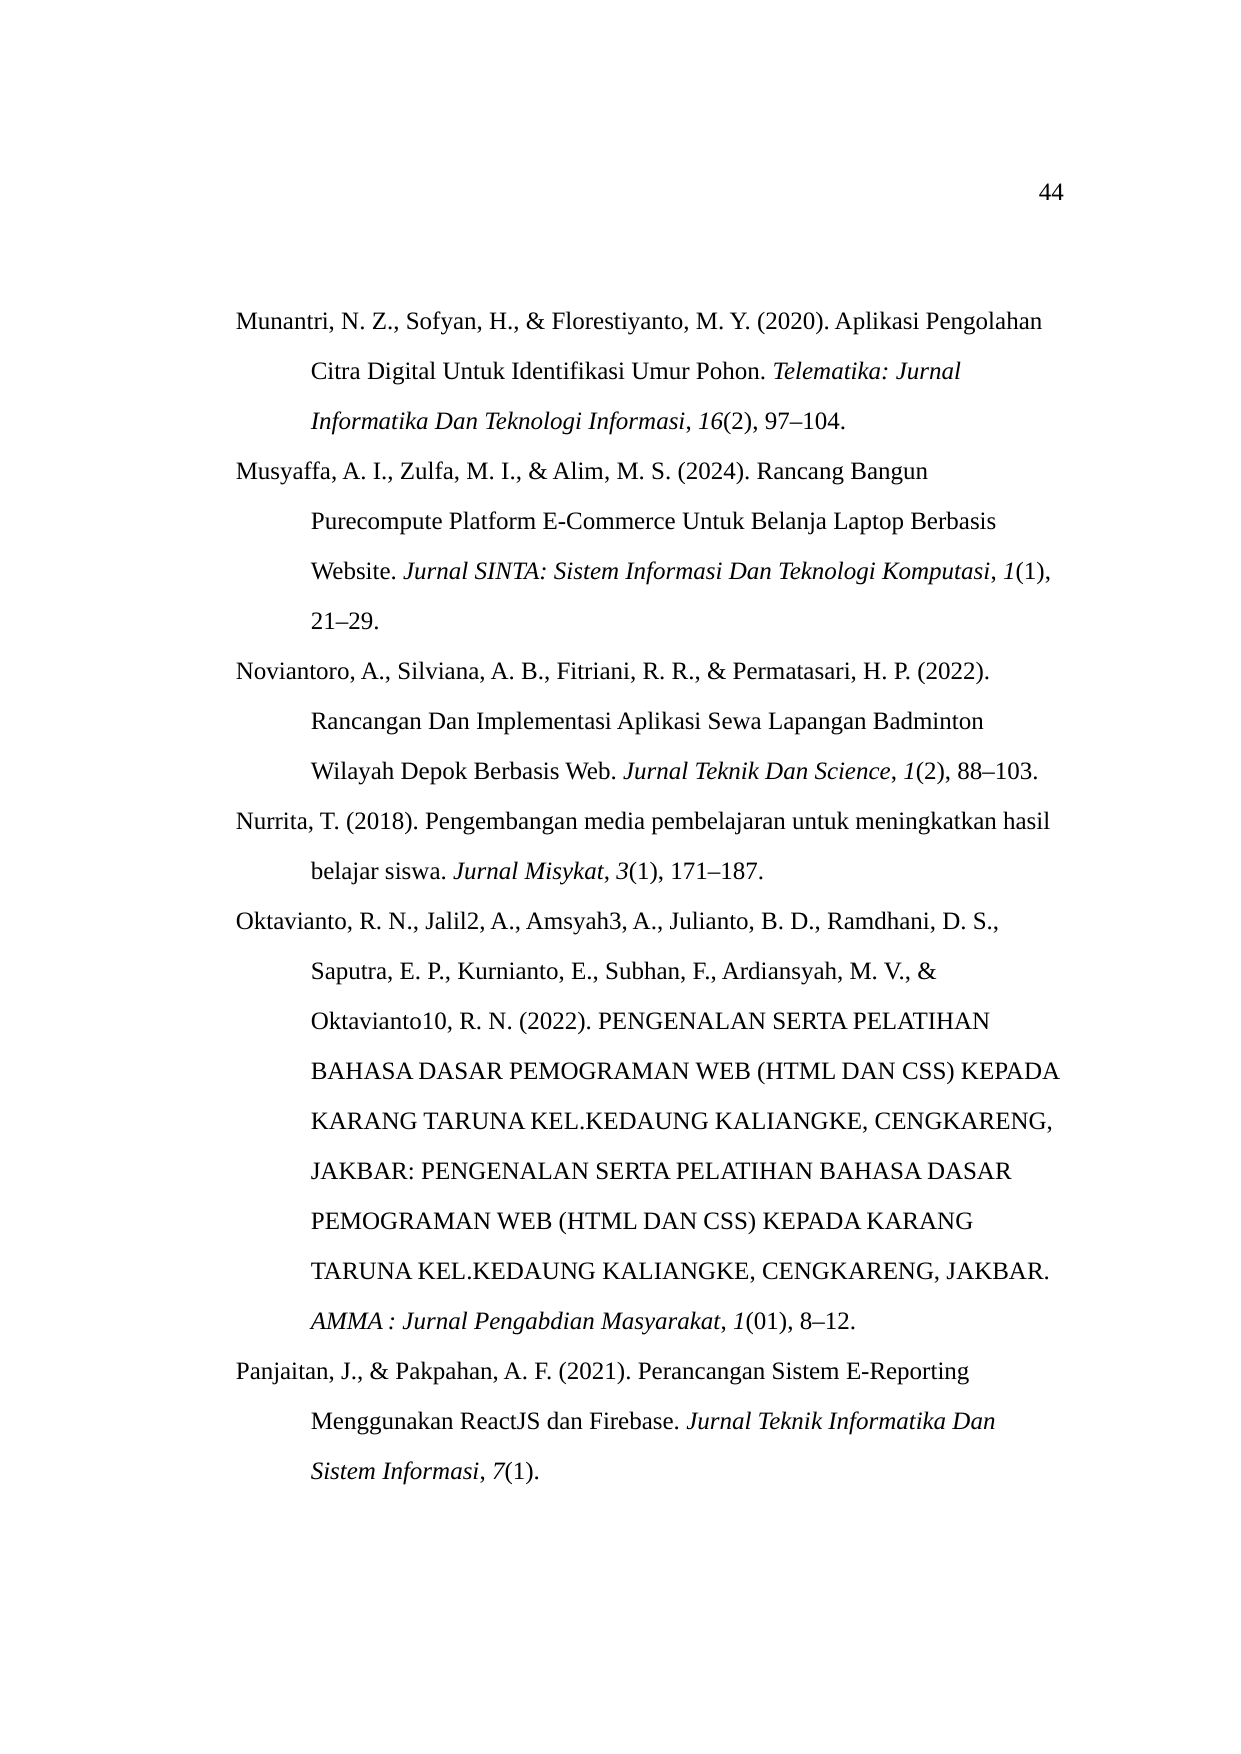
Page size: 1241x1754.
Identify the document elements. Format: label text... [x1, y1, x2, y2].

text Panjaitan, J., & Pakpahan, A. F. (2021). Perancangan Sistem E-Reporting Menggunakan ReactJS dan Firebase. Jurnal Teknik Informatika Dan Sistem Informasi, 7(1). [236, 1335, 1063, 1485]
text Noviantoro, A., Silviana, A. B., Fitriani, R. R., & Permatasari, H. P. (2022). Rancangan Dan Implementasi Aplikasi Sewa Lapangan Badminton Wilayah Depok Berbasis Web. Jurnal Teknik Dan Science, 1(2), 88–103. [236, 635, 1063, 785]
text Nurrita, T. (2018). Pengembangan media pembelajaran untuk meningkatkan hasil belajar siswa. Jurnal Misykat, 3(1), 171–187. [236, 785, 1063, 885]
text Musyaffa, A. I., Zulfa, M. I., & Alim, M. S. (2024). Rancang Bangun Purecompute Platform E-Commerce Untuk Belanja Laptop Berbasis Website. Jurnal SINTA: Sistem Informasi Dan Teknologi Komputasi, 1(1), 21–29. [236, 435, 1063, 635]
text Oktavianto, R. N., Jalil2, A., Amsyah3, A., Julianto, B. D., Ramdhani, D. S., Saputra, E. P., Kurnianto, E., Subhan, F., Ardiansyah, M. V., & Oktavianto10, R. N. (2022). PENGENALAN SERTA PELATIHAN BAHASA DASAR PEMOGRAMAN WEB (HTML DAN CSS) KEPADA KARANG TARUNA KEL.KEDAUNG KALIANGKE, CENGKARENG, JAKBAR: PENGENALAN SERTA PELATIHAN BAHASA DASAR PEMOGRAMAN WEB (HTML DAN CSS) KEPADA KARANG TARUNA KEL.KEDAUNG KALIANGKE, CENGKARENG, JAKBAR. AMMA : Jurnal Pengabdian Masyarakat, 1(01), 8–12. [236, 885, 1063, 1335]
text Munantri, N. Z., Sofyan, H., & Florestiyanto, M. Y. (2020). Aplikasi Pengolahan Citra Digital Untuk Identifikasi Umur Pohon. Telematika: Jurnal Informatika Dan Teknologi Informasi, 16(2), 97–104. [236, 285, 1063, 435]
